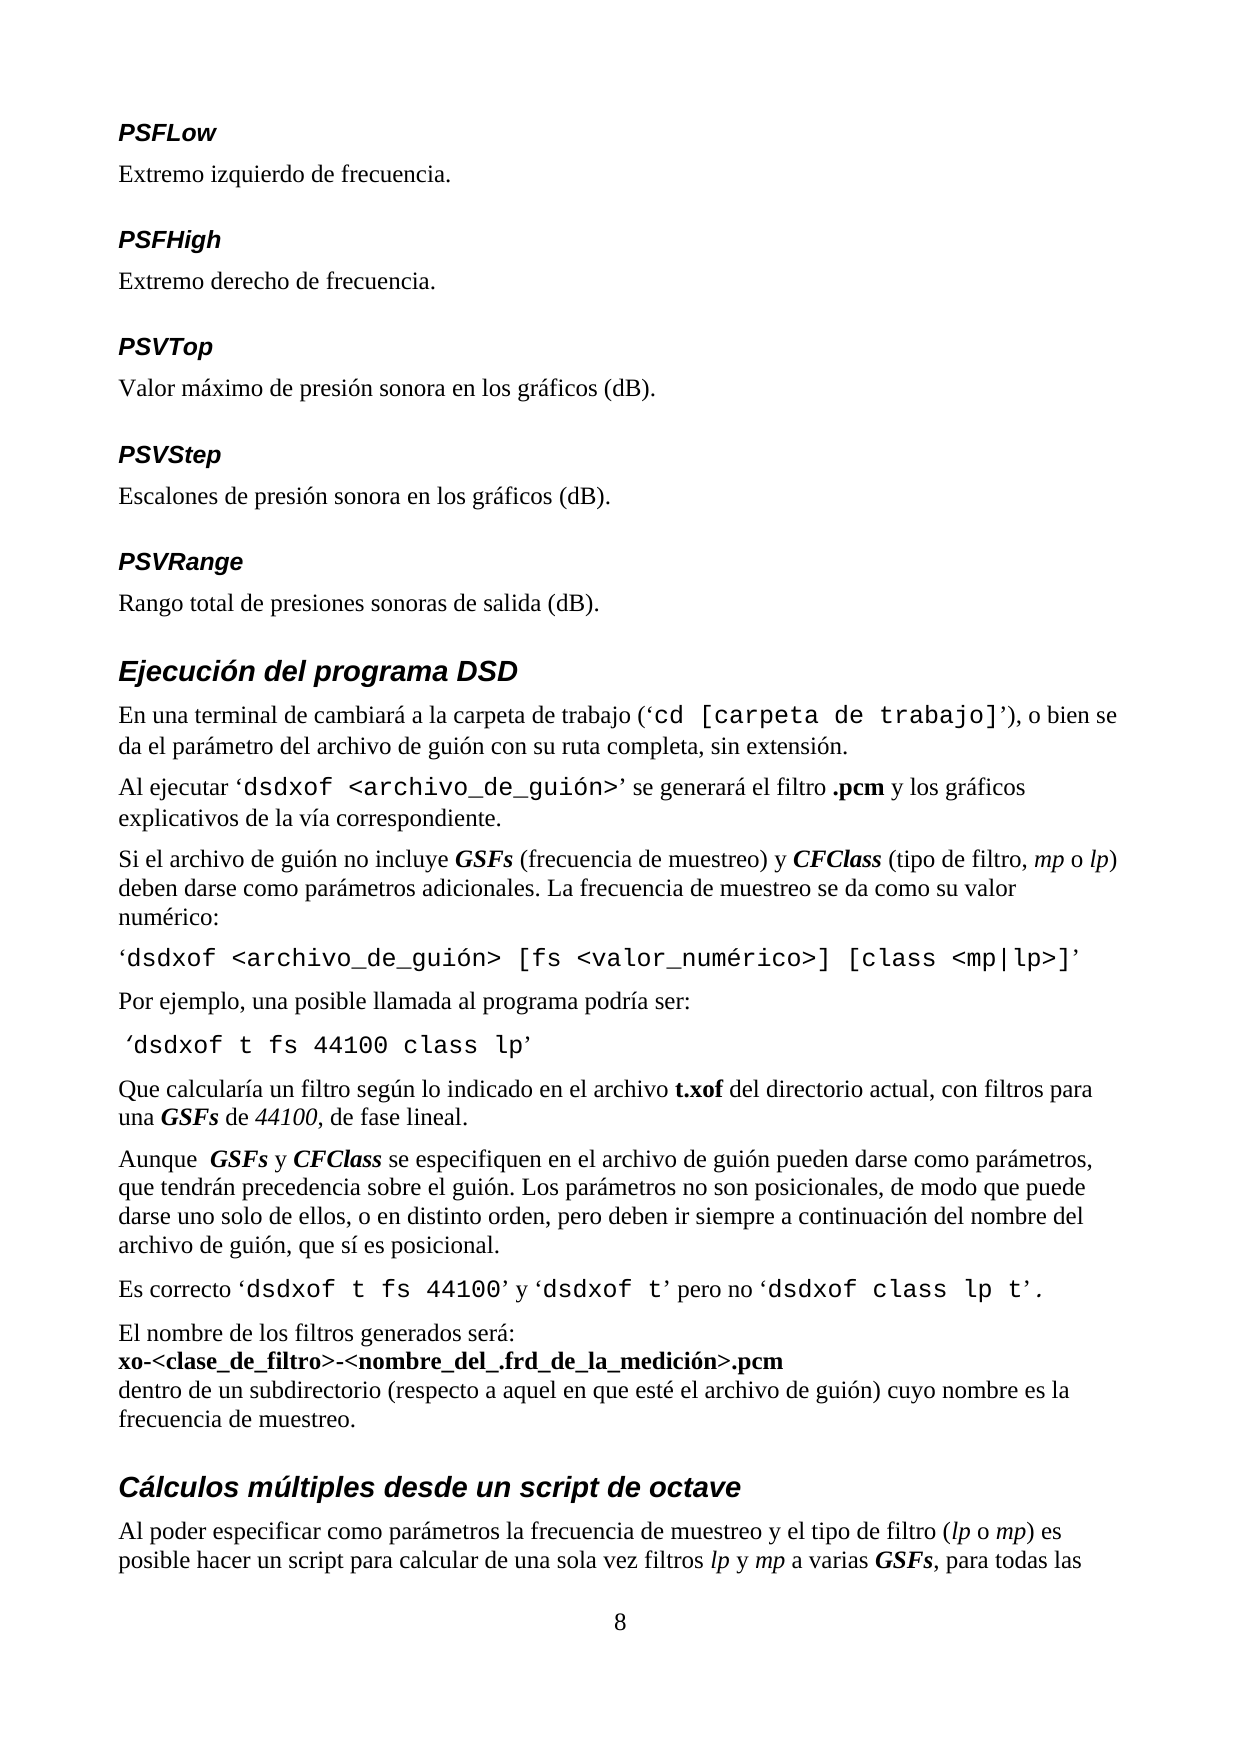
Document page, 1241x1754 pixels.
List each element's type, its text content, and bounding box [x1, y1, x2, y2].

subtitle PSVRange [118, 547, 1122, 575]
text Al poder especificar como parámetros la frecuencia de muestreo y el tipo de filtro (lp o mp) es posible hacer un script para calcular de una sola vez filtros lp y mp a varias GSFs, para todas las [118, 1516, 1122, 1574]
text El nombre de los filtros generados será: xo‑<clase_de_filtro>‑<nombre_del_.frd_de_la_medición>.pcm dentro de un subdirectorio (respecto a aquel en que esté el archivo de guión) cuyo nombre es la frecuencia de muestreo. [118, 1318, 1122, 1433]
text Extremo derecho de frecuencia. [118, 266, 1122, 295]
subtitle PSVTop [118, 332, 1122, 361]
text Si el archivo de guión no incluye GSFs (frecuencia de muestreo) y CFClass (tipo de filtro, mp o lp) deben darse como parámetros adicionales. La frecuencia de muestreo se da como su valor numérico: [118, 844, 1122, 930]
text Rango total de presiones sonoras de salida (dB). [118, 588, 1122, 617]
text Al ejecutar ‘dsdxof <archivo_de_guión>’ se generará el filtro .pcm y los gráficos explicativos de la vía correspondiente. [118, 772, 1122, 832]
subtitle Cálculos múltiples desde un script de octave [118, 1470, 1122, 1504]
text Es correcto ‘dsdxof t fs 44100’ y ‘dsdxof t’ pero no ‘dsdxof class lp t’. [118, 1271, 1122, 1305]
text Por ejemplo, una posible llamada al programa podría ser: [118, 986, 1122, 1015]
text ‘dsdxof t fs 44100 class lp’ [118, 1027, 1122, 1061]
text Extremo izquierdo de frecuencia. [118, 159, 1122, 188]
text ‘dsdxof <archivo_de_guión> [fs <valor_numérico>] [class <mp|lp>]’ [118, 943, 1122, 973]
text Valor máximo de presión sonora en los gráficos (dB). [118, 373, 1122, 402]
subtitle PSFLow [118, 118, 1122, 147]
subtitle PSFHigh [118, 225, 1122, 254]
text Aunque GSFs y CFClass se especifiquen en el archivo de guión pueden darse como parámetros, que tendrán precedencia sobre el guión. Los parámetros no son posicionales, de modo que puede darse uno solo de ellos, o en distinto orden, pero deben ir siempre a continuación del nombre del archivo de guión, que sí es posicional. [118, 1144, 1122, 1259]
subtitle PSVStep [118, 440, 1122, 468]
text Escalones de presión sonora en los gráficos (dB). [118, 481, 1122, 509]
text En una terminal de cambiará a la carpeta de trabajo (‘cd [carpeta de trabajo]’), o bien se da el parámetro del archivo de guión con su ruta completa, sin extensión. [118, 700, 1122, 760]
text Que calcularía un filtro según lo indicado en el archivo t.xof del directorio actual, con filtros para una GSFs de 44100, de fase lineal. [118, 1074, 1122, 1131]
subtitle Ejecución del programa DSD [118, 654, 1122, 688]
